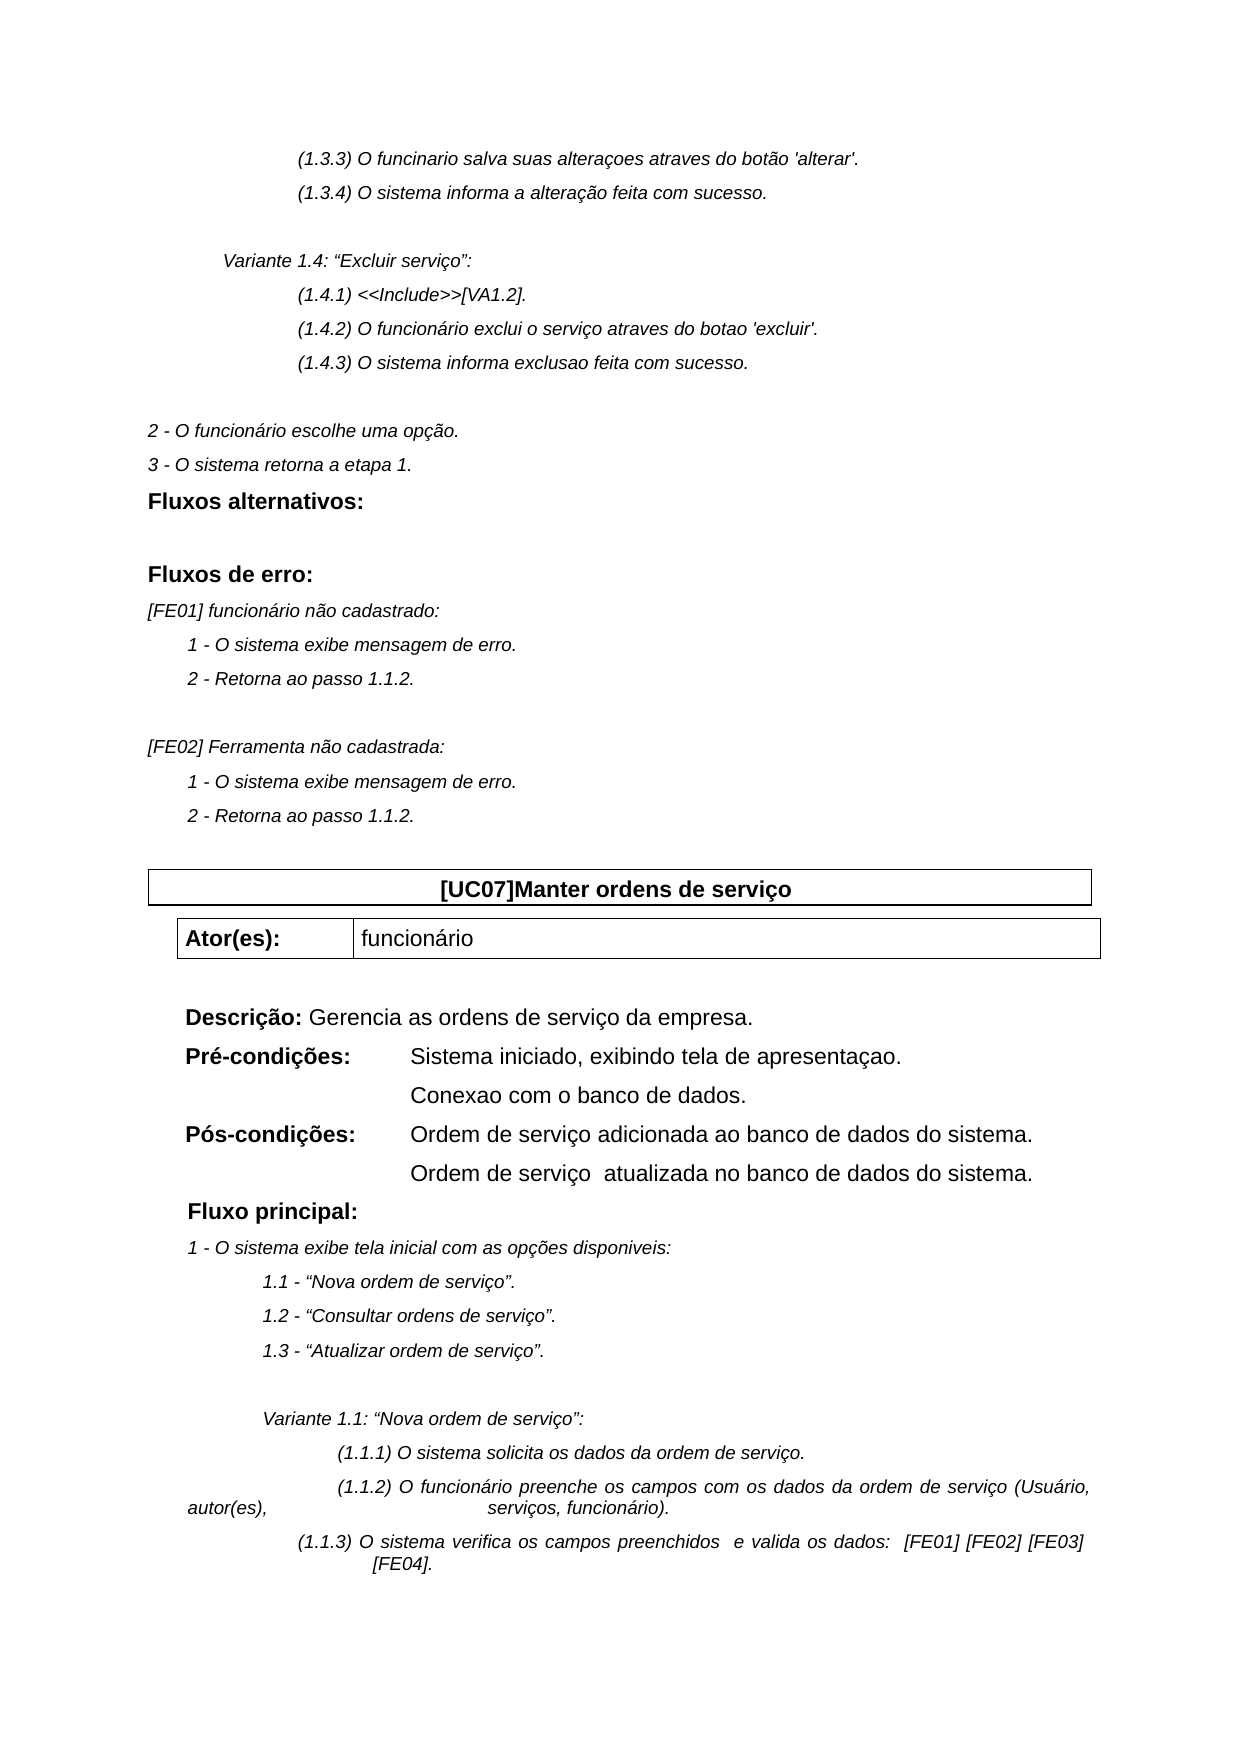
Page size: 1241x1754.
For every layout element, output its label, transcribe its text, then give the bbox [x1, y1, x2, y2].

text Fluxo principal: [187, 1198, 1092, 1225]
text Ordem de serviço atualizada no banco de dados do sistema. [185, 1159, 1092, 1186]
text (1.4.3) O sistema informa exclusao feita com sucesso. [148, 352, 1092, 374]
text 1 - O sistema exibe tela inicial com as opções disponiveis: [187, 1237, 1092, 1259]
table_header Ator(es): [178, 919, 353, 958]
text 2 - Retorna ao passo 1.1.2. [187, 804, 1092, 826]
text Fluxos alternativos: [148, 488, 1092, 515]
text Pré-condições: Sistema iniciado, exibindo tela de apresentaçao. [185, 1043, 1092, 1069]
text 2 - O funcionário escolhe uma opção. [148, 420, 1092, 442]
text (1.4.1) <<Include>>[VA1.2]. [148, 284, 1092, 306]
text 1 - O sistema exibe mensagem de erro. [187, 770, 1092, 792]
text 2 - Retorna ao passo 1.1.2. [187, 668, 1092, 690]
text Conexao com o banco de dados. [185, 1082, 1092, 1108]
text (1.1.2) O funcionário preenche os campos com os dados da ordem de serviço (Usuário, autor(es), serviços, funcionário). [187, 1476, 1092, 1519]
text (1.3.4) O sistema informa a alteração feita com sucesso. [148, 182, 1092, 203]
text (1.3.3) O funcinario salva suas alteraçoes atraves do botão 'alterar'. [148, 148, 1092, 169]
text 1 - O sistema exibe mensagem de erro. [187, 634, 1092, 656]
text [UC07]Manter ordens de serviço [149, 870, 1091, 904]
text 3 - O sistema retorna a etapa 1. [148, 454, 1092, 476]
text [FE02] Ferramenta não cadastrada: [148, 736, 1092, 758]
text Variante 1.4: “Excluir serviço”: [148, 250, 1092, 271]
text Variante 1.1: “Nova ordem de serviço”: [187, 1407, 1092, 1429]
text [FE01] funcionário não cadastrado: [148, 600, 1092, 622]
text (1.1.1) O sistema solicita os dados da ordem de serviço. [187, 1442, 1092, 1463]
text 1.1 - “Nova ordem de serviço”. [187, 1271, 1092, 1293]
text 1.2 - “Consultar ordens de serviço”. [187, 1305, 1092, 1327]
text 1.3 - “Atualizar ordem de serviço”. [187, 1339, 1092, 1361]
table_header funcionário [354, 919, 1100, 958]
text (1.1.3) O sistema verifica os campos preenchidos e valida os dados: [FE01] [FE02] [FE03] [FE04]. [148, 1531, 1092, 1574]
text (1.4.2) O funcionário exclui o serviço atraves do botao 'excluir'. [148, 318, 1092, 339]
text Pós-condições: Ordem de serviço adicionada ao banco de dados do sistema. [185, 1121, 1092, 1147]
text Fluxos de erro: [148, 561, 1092, 588]
text Descrição: Gerencia as ordens de serviço da empresa. [185, 1004, 1092, 1030]
